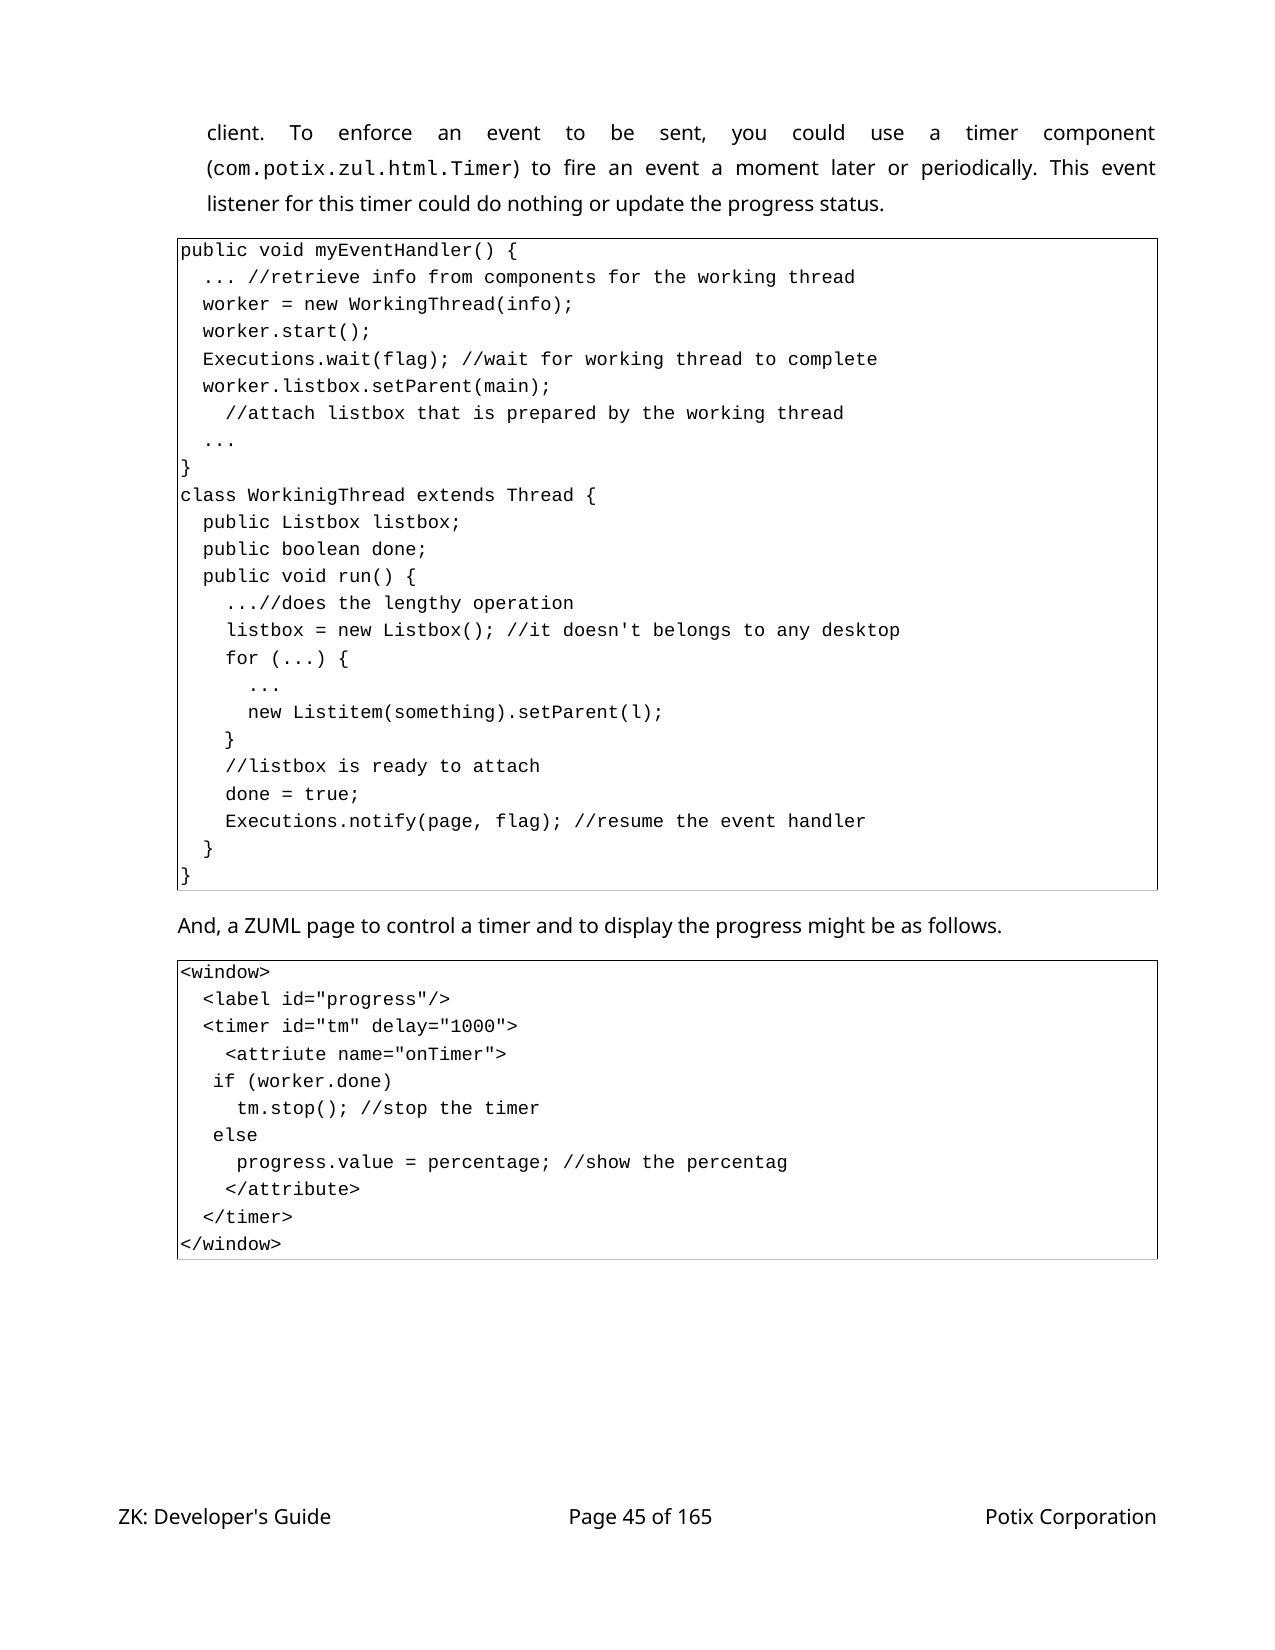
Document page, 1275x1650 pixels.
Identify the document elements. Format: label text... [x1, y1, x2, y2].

text class WorkinigThread extends Thread { [178, 482, 1157, 507]
text public void run() { [178, 564, 1157, 588]
text public void myEventHandler() { [178, 239, 1157, 262]
text } [178, 727, 1157, 751]
text Executions.notify(page, flag); //resume the event handler [178, 809, 1157, 833]
text ... [178, 428, 1157, 452]
text And, a ZUML page to control a timer and to display the progress might be as follows. [177, 911, 1157, 939]
text //attach listbox that is prepared by the working thread [178, 401, 1157, 425]
text done = true; [178, 781, 1157, 806]
text ... [178, 673, 1157, 697]
text </window> [178, 1232, 1157, 1259]
text </attribute> [178, 1177, 1157, 1202]
list client. To enforce an event to be sent, you could use a timer component (com.potix.zul.html.Timer) to fire an event a moment later or periodically. This event listener for this timer could do nothing or update the progress status. [177, 118, 1157, 217]
text worker = new WorkingThread(info); [178, 292, 1157, 316]
text } [178, 863, 1157, 890]
text Executions.wait(flag); //wait for working thread to complete [178, 346, 1157, 371]
text </timer> [178, 1204, 1157, 1229]
text <attriute name="onTimer"> [178, 1041, 1157, 1066]
text progress.value = percentage; //show the percentag [178, 1150, 1157, 1174]
text listbox = new Listbox(); //it doesn't belongs to any desktop [178, 618, 1157, 643]
text ... //retrieve info from components for the working thread [178, 265, 1157, 289]
text worker.listbox.setParent(main); [178, 374, 1157, 398]
text <label id="progress"/> [178, 987, 1157, 1011]
text <window> [178, 961, 1157, 984]
text tm.stop(); //stop the timer [178, 1096, 1157, 1120]
text else [178, 1123, 1157, 1147]
text <timer id="tm" delay="1000"> [178, 1014, 1157, 1038]
text for (...) { [178, 646, 1157, 670]
text new Listitem(something).setParent(l); [178, 700, 1157, 724]
text //listbox is ready to attach [178, 754, 1157, 778]
text } [178, 836, 1157, 860]
text worker.start(); [178, 319, 1157, 343]
text if (worker.done) [178, 1068, 1157, 1093]
text public boolean done; [178, 537, 1157, 561]
text } [178, 455, 1157, 479]
text public Listbox listbox; [178, 509, 1157, 534]
text ...//does the lengthy operation [178, 591, 1157, 615]
